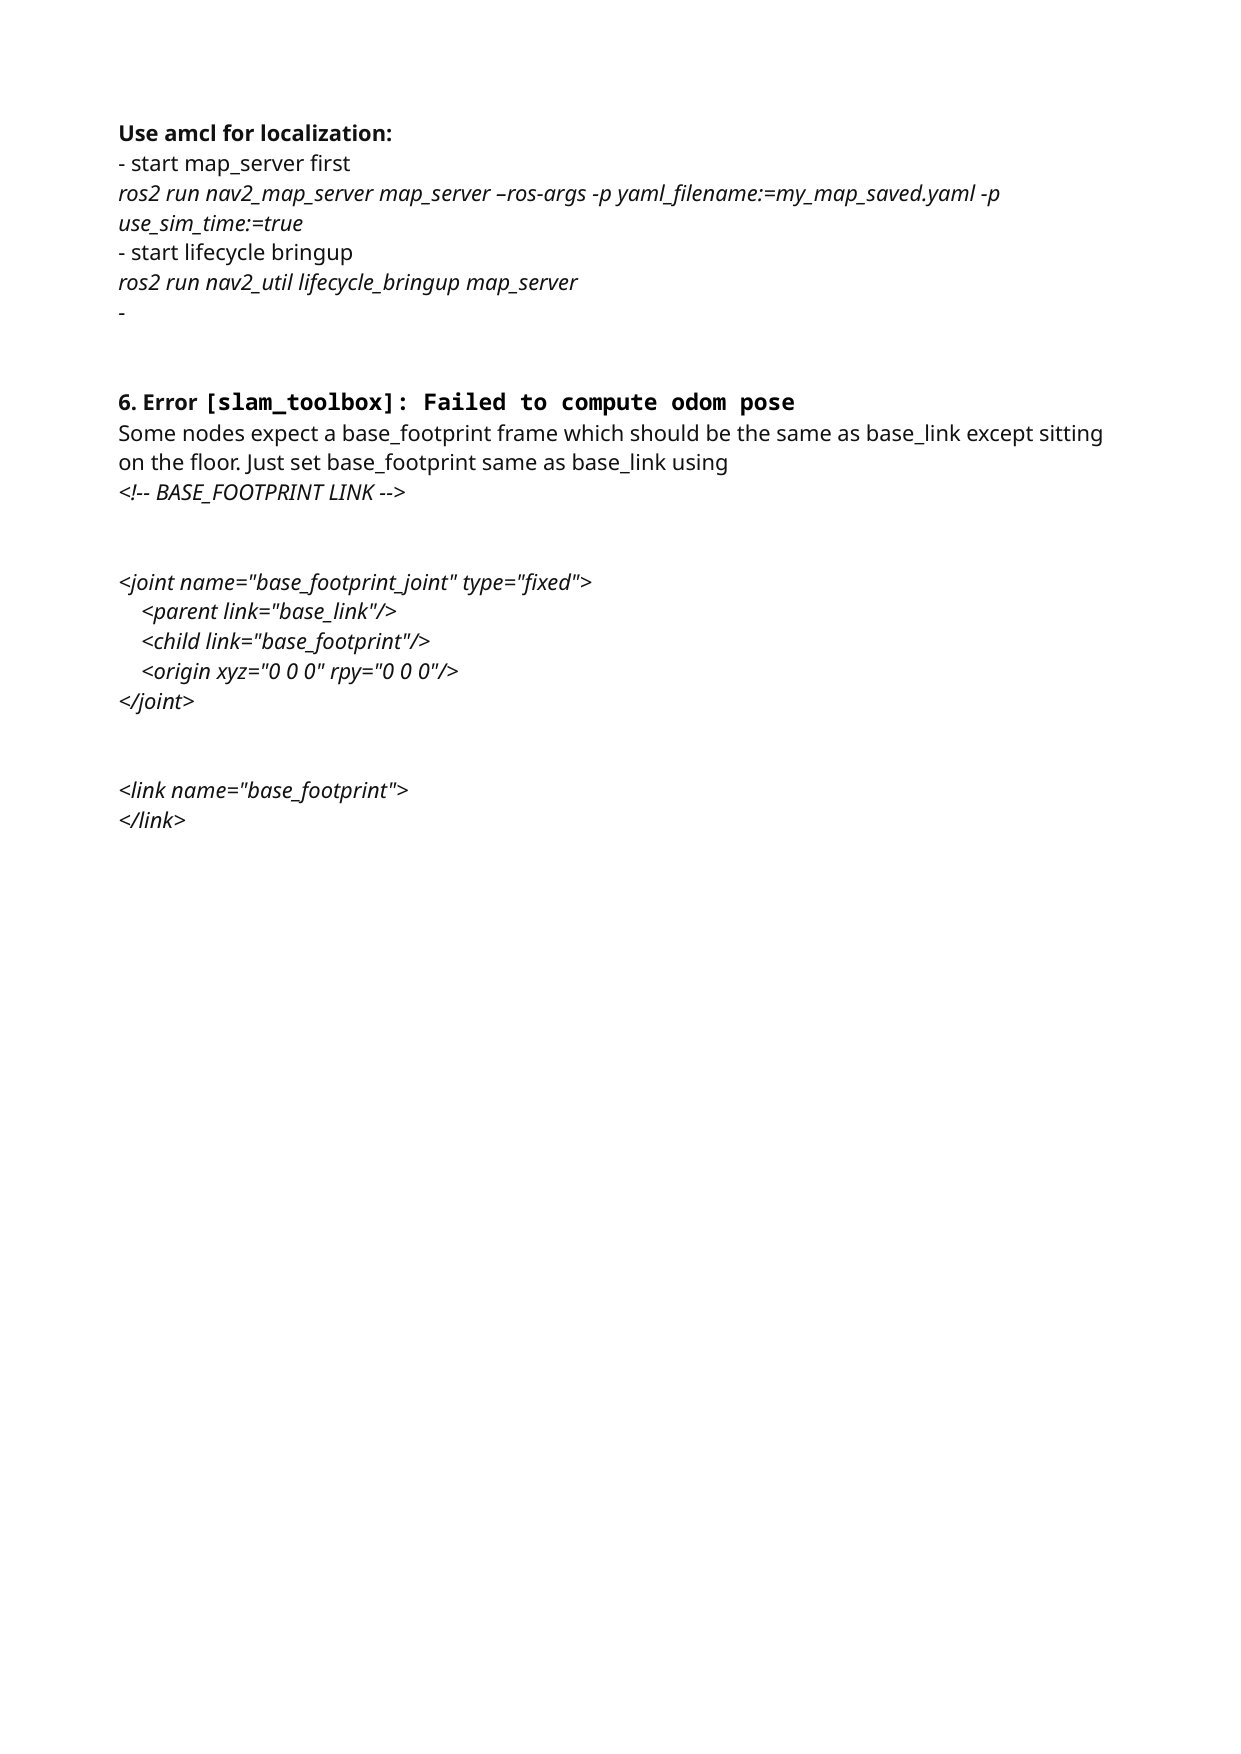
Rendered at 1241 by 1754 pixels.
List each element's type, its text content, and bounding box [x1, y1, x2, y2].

text <parent link="base_link"/> [118, 596, 1122, 626]
text - start map_server first [118, 148, 1122, 178]
text Use amcl for localization: [118, 118, 1122, 148]
text - start lifecycle bringup [118, 237, 1122, 267]
text - [118, 297, 1122, 327]
text <link name="base_footprint"> [118, 775, 1122, 805]
text <!-- BASE_FOOTPRINT LINK --> [118, 477, 1122, 507]
text <child link="base_footprint"/> [118, 626, 1122, 656]
text Some nodes expect a base_footprint frame which should be the same as base_link except sitting on the floor. Just set base_footprint same as base_link using [118, 417, 1122, 477]
text <origin xyz="0 0 0" rpy="0 0 0"/> [118, 656, 1122, 686]
text </link> [118, 805, 1122, 834]
text <joint name="base_footprint_joint" type="fixed"> [118, 566, 1122, 596]
text 6. Error [slam_toolbox]: Failed to compute odom pose [118, 386, 1122, 417]
text ros2 run nav2_util lifecycle_bringup map_server [118, 267, 1122, 297]
text </joint> [118, 686, 1122, 715]
text ros2 run nav2_map_server map_server –ros-args -p yaml_filename:=my_map_saved.yaml -p use_sim_time:=true [118, 178, 1122, 237]
